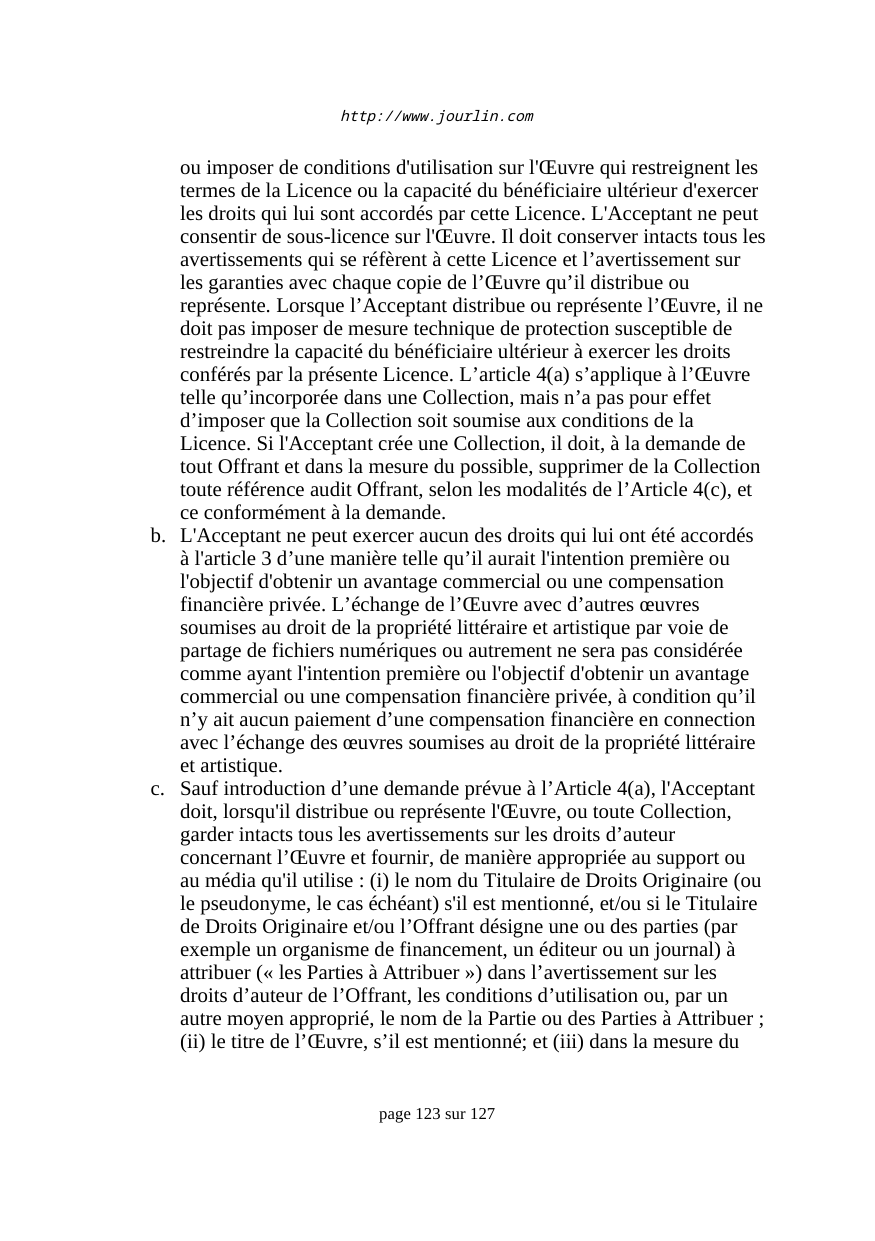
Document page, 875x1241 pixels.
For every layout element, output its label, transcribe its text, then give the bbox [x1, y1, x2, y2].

list L'Acceptant ne peut exercer aucun des droits qui lui ont été accordés à l'article 3 d’une manière telle qu’il aurait l'intention première ou l'objectif d'obtenir un avantage commercial ou une compensation financière privée. L’échange de l’Œuvre avec d’autres œuvres soumises au droit de la propriété littéraire et artistique par voie de partage de fichiers numériques ou autrement ne sera pas considérée comme ayant l'intention première ou l'objectif d'obtenir un avantage commercial ou une compensation financière privée, à condition qu’il n’y ait aucun paiement d’une compensation financière en connection avec l’échange des œuvres soumises au droit de la propriété littéraire et artistique. [150, 524, 768, 777]
list ou imposer de conditions d'utilisation sur l'Œuvre qui restreignent les termes de la Licence ou la capacité du bénéficiaire ultérieur d'exercer les droits qui lui sont accordés par cette Licence. L'Acceptant ne peut consentir de sous-licence sur l'Œuvre. Il doit conserver intacts tous les avertissements qui se réfèrent à cette Licence et l’avertissement sur les garanties avec chaque copie de l’Œuvre qu’il distribue ou représente. Lorsque l’Acceptant distribue ou représente l’Œuvre, il ne doit pas imposer de mesure technique de protection susceptible de restreindre la capacité du bénéficiaire ultérieur à exercer les droits conférés par la présente Licence. L’article 4(a) s’applique à l’Œuvre telle qu’incorporée dans une Collection, mais n’a pas pour effet d’imposer que la Collection soit soumise aux conditions de la Licence. Si l'Acceptant crée une Collection, il doit, à la demande de tout Offrant et dans la mesure du possible, supprimer de la Collection toute référence audit Offrant, selon les modalités de l’Article 4(c), et ce conformément à la demande. [150, 156, 768, 524]
list Sauf introduction d’une demande prévue à l’Article 4(a), l'Acceptant doit, lorsqu'il distribue ou représente l'Œuvre, ou toute Collection, garder intacts tous les avertissements sur les droits d’auteur concernant l’Œuvre et fournir, de manière appropriée au support ou au média qu'il utilise : (i) le nom du Titulaire de Droits Originaire (ou le pseudonyme, le cas échéant) s'il est mentionné, et/ou si le Titulaire de Droits Originaire et/ou l’Offrant désigne une ou des parties (par exemple un organisme de financement, un éditeur ou un journal) à attribuer (« les Parties à Attribuer ») dans l’avertissement sur les droits d’auteur de l’Offrant, les conditions d’utilisation ou, par un autre moyen approprié, le nom de la Partie ou des Parties à Attribuer ; (ii) le titre de l’Œuvre, s’il est mentionné; et (iii) dans la mesure du [150, 777, 768, 1053]
